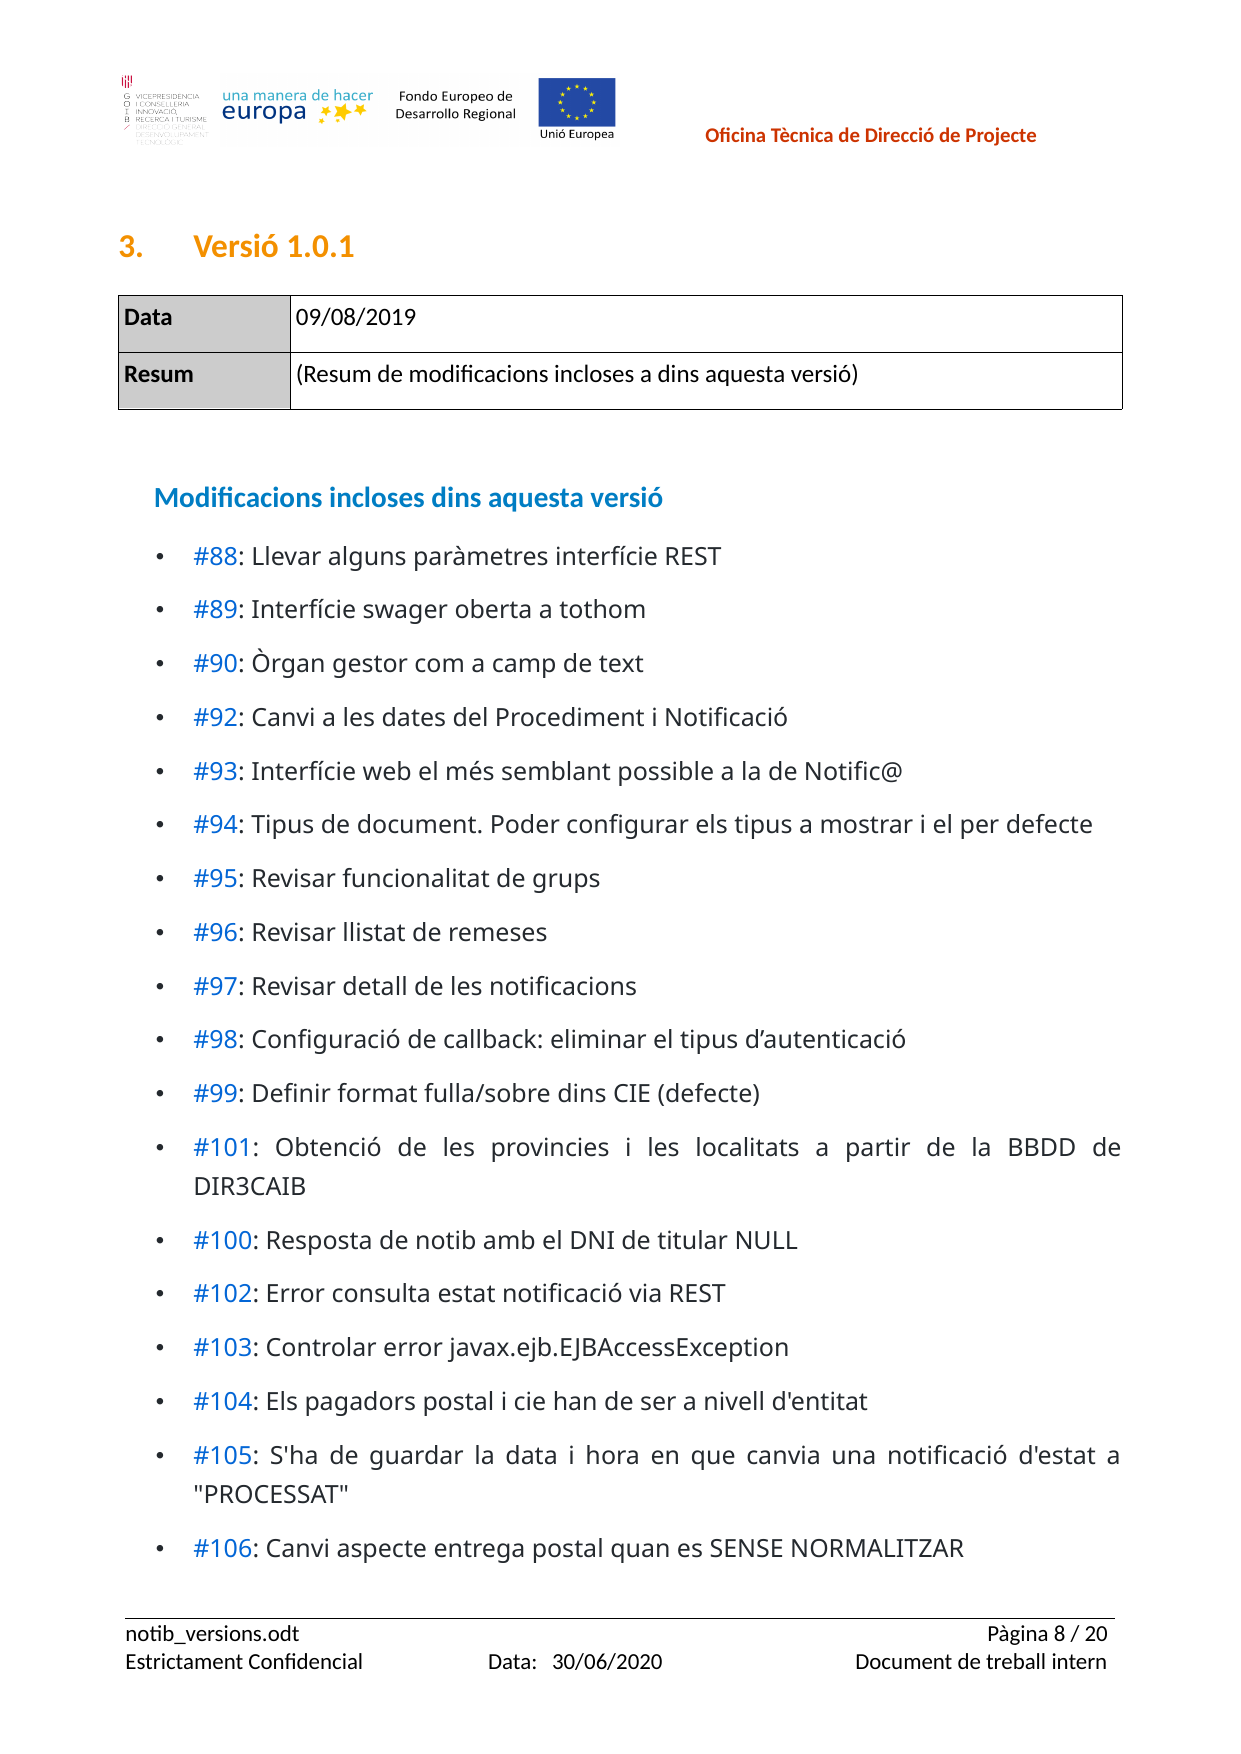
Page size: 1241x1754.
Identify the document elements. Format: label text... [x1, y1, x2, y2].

table_cell Resum [119, 353, 290, 408]
list #90: Òrgan gestor com a camp de text [156, 646, 1122, 680]
table_cell (Resum de modificacions incloses a dins aquesta versió) [291, 353, 1122, 408]
list #97: Revisar detall de les notificacions [156, 968, 1122, 1002]
table_header Data [119, 296, 290, 352]
list #101: Obtenció de les provincies i les localitats a partir de la BBDD de DIR3CAIB [156, 1129, 1122, 1203]
subtitle Modificacions incloses dins aquesta versió [153, 479, 1122, 514]
picture [219, 73, 621, 147]
list #102: Error consulta estat notificació via REST [156, 1276, 1122, 1310]
table_header 09/08/2019 [291, 296, 1122, 352]
list #100: Resposta de notib amb el DNI de titular NULL [156, 1222, 1122, 1256]
list #88: Llevar alguns paràmetres interfície REST [156, 538, 1122, 572]
list #105: S'ha de guardar la data i hora en que canvia una notificació d'estat a "PROCESSAT" [156, 1437, 1122, 1511]
list #104: Els pagadors postal i cie han de ser a nivell d'entitat [156, 1383, 1122, 1418]
list #95: Revisar funcionalitat de grups [156, 861, 1122, 895]
list #94: Tipus de document. Poder configurar els tipus a mostrar i el per defecte [156, 807, 1122, 841]
list #96: Revisar llistat de remeses [156, 914, 1122, 948]
subtitle Versió 1.0.1 [118, 225, 1122, 266]
list #99: Definir format fulla/sobre dins CIE (defecte) [156, 1076, 1122, 1110]
list #106: Canvi aspecte entrega postal quan es SENSE NORMALITZAR [156, 1530, 1122, 1564]
list #98: Configuració de callback: eliminar el tipus d’autenticació [156, 1022, 1122, 1056]
list #103: Controlar error javax.ejb.EJBAccessException [156, 1330, 1122, 1364]
list #93: Interfície web el més semblant possible a la de Notific@ [156, 753, 1122, 787]
list #92: Canvi a les dates del Procediment i Notificació [156, 699, 1122, 733]
picture [118, 73, 213, 147]
list #89: Interfície swager oberta a tothom [156, 592, 1122, 626]
